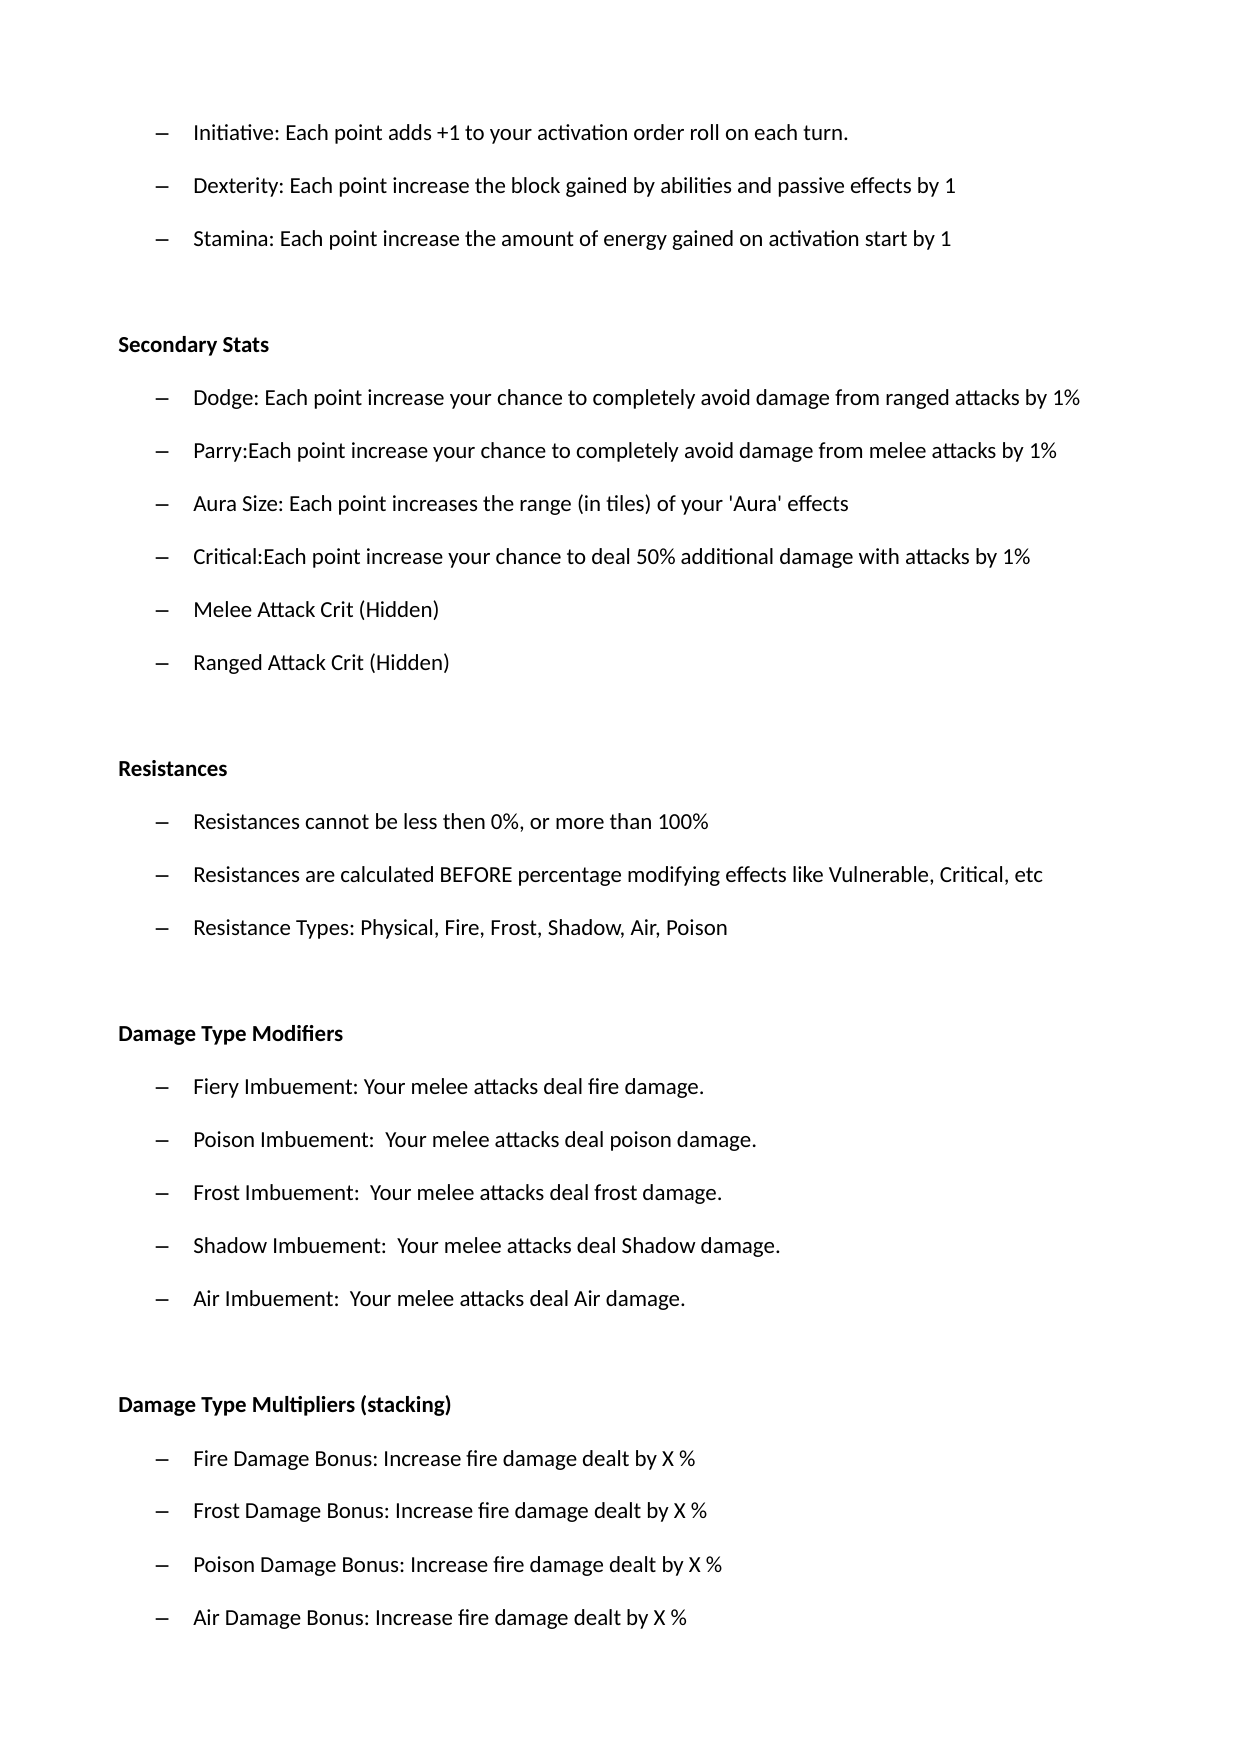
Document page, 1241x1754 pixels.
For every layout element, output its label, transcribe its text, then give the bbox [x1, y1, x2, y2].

list Fire Damage Bonus: Increase fire damage dealt by X % [156, 1444, 1122, 1472]
list Shadow Imbuement: Your melee attacks deal Shadow damage. [156, 1232, 1122, 1259]
list Poison Damage Bonus: Increase fire damage dealt by X % [156, 1550, 1122, 1578]
list Melee Attack Crit (Hidden) [156, 595, 1122, 623]
list Resistance Types: Physical, Fire, Frost, Shadow, Air, Poison [156, 913, 1122, 941]
list Critical:Each point increase your chance to deal 50% additional damage with attacks by 1% [156, 542, 1122, 570]
list Dodge: Each point increase your chance to completely avoid damage from ranged attacks by 1% [156, 383, 1122, 411]
list Stamina: Each point increase the amount of energy gained on activation start by 1 [156, 224, 1122, 252]
text Damage Type Multipliers (stacking) [118, 1391, 1122, 1419]
list Frost Imbuement: Your melee attacks deal frost damage. [156, 1178, 1122, 1207]
list Air Damage Bonus: Increase fire damage dealt by X % [156, 1603, 1122, 1631]
list Fiery Imbuement: Your melee attacks deal fire damage. [156, 1072, 1122, 1101]
list Air Imbuement: Your melee attacks deal Air damage. [156, 1284, 1122, 1313]
list Ranged Attack Crit (Hidden) [156, 648, 1122, 676]
list Dexterity: Each point increase the block gained by abilities and passive effects by 1 [156, 171, 1122, 199]
list Parry:Each point increase your chance to completely avoid damage from melee attacks by 1% [156, 436, 1122, 464]
text Secondary Stats [118, 330, 1122, 358]
text Damage Type Modifiers [118, 1019, 1122, 1047]
list Initiative: Each point adds +1 to your activation order roll on each turn. [156, 118, 1122, 146]
list Frost Damage Bonus: Increase fire damage dealt by X % [156, 1497, 1122, 1525]
text Resistances [118, 754, 1122, 782]
list Resistances cannot be less then 0%, or more than 100% [156, 807, 1122, 835]
list Poison Imbuement: Your melee attacks deal poison damage. [156, 1126, 1122, 1153]
list Aura Size: Each point increases the range (in tiles) of your 'Aura' effects [156, 489, 1122, 517]
list Resistances are calculated BEFORE percentage modifying effects like Vulnerable, Critical, etc [156, 860, 1122, 888]
